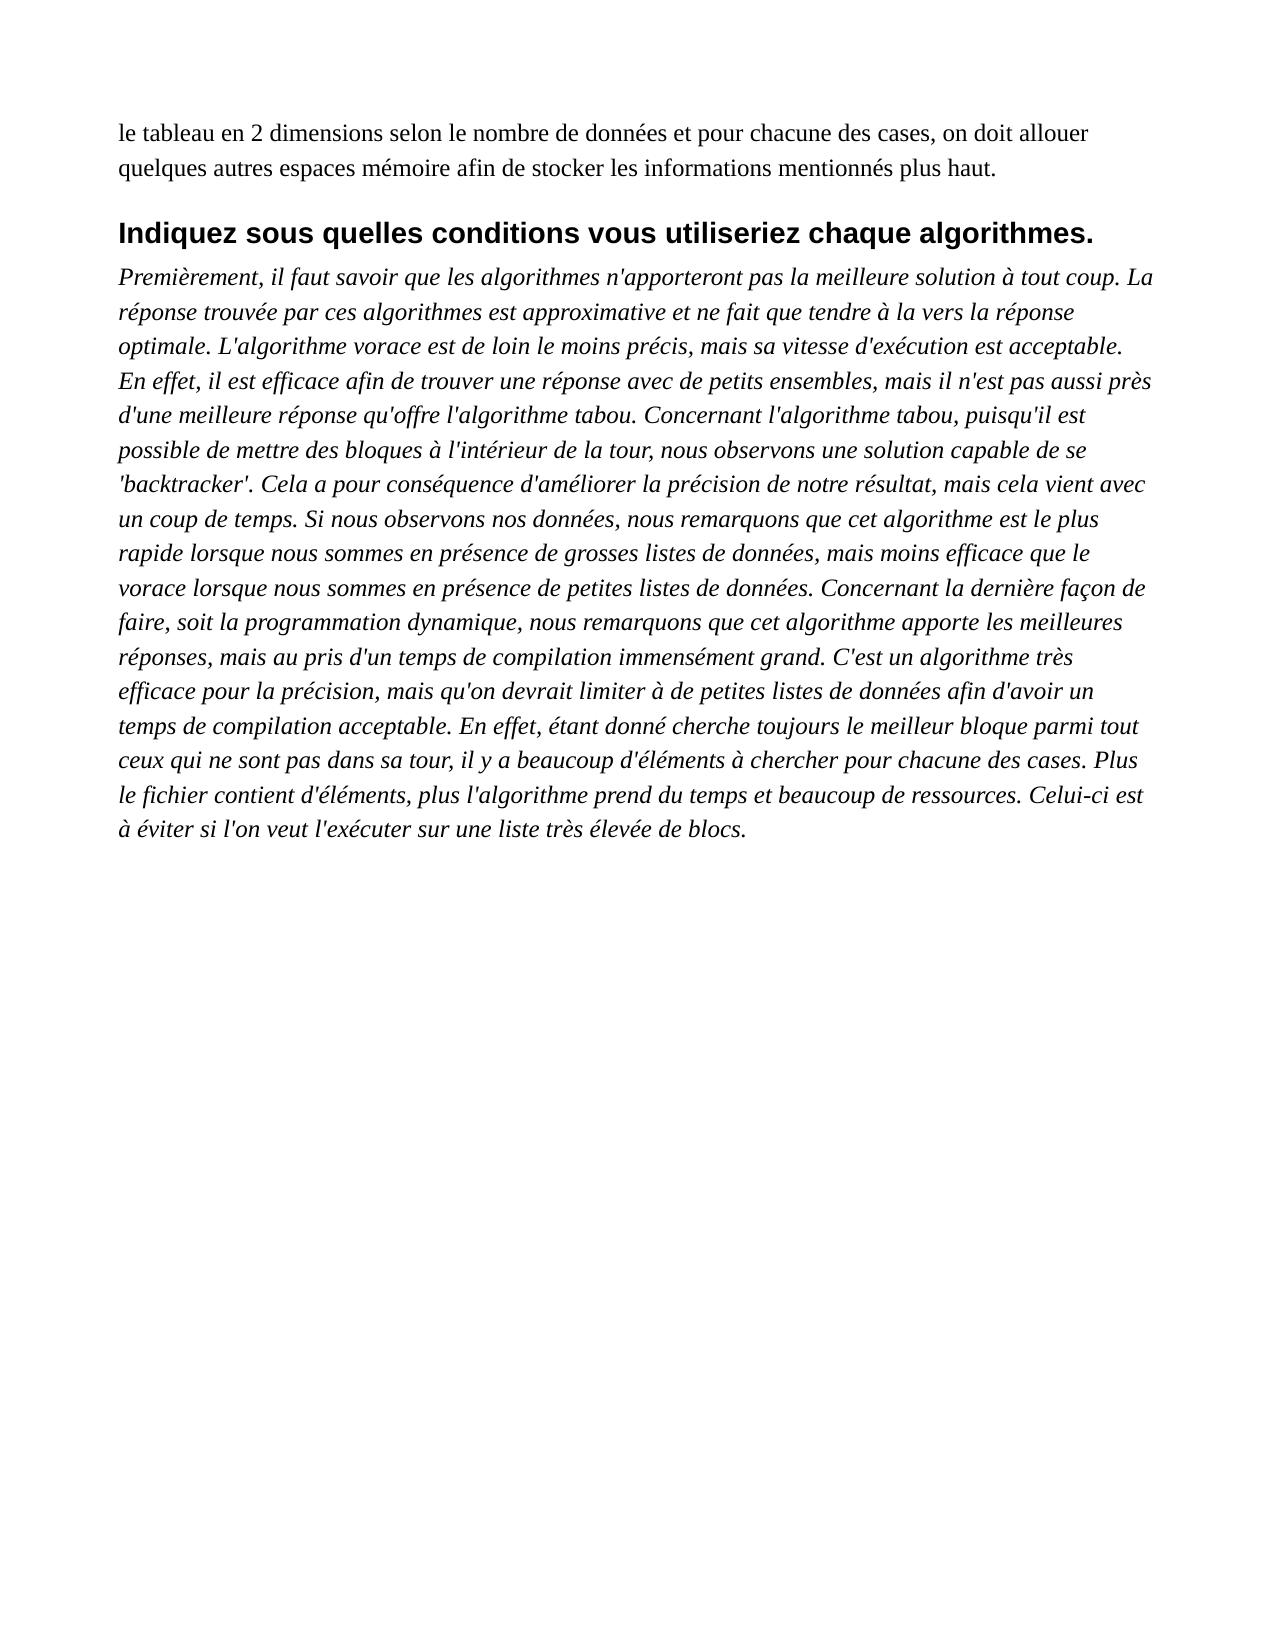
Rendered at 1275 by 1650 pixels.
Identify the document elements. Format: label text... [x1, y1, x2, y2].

subtitle Indiquez sous quelles conditions vous utiliseriez chaque algorithmes. [118, 216, 1157, 250]
text le tableau en 2 dimensions selon le nombre de données et pour chacune des cases, on doit allouer quelques autres espaces mémoire afin de stocker les informations mentionnés plus haut. [118, 118, 1157, 181]
text Premièrement, il faut savoir que les algorithmes n'apporteront pas la meilleure solution à tout coup. La réponse trouvée par ces algorithmes est approximative et ne fait que tendre à la vers la réponse optimale. L'algorithme vorace est de loin le moins précis, mais sa vitesse d'exécution est acceptable. En effet, il est efficace afin de trouver une réponse avec de petits ensembles, mais il n'est pas aussi près d'une meilleure réponse qu'offre l'algorithme tabou. Concernant l'algorithme tabou, puisqu'il est possible de mettre des bloques à l'intérieur de la tour, nous observons une solution capable de se 'backtracker'. Cela a pour conséquence d'améliorer la précision de notre résultat, mais cela vient avec un coup de temps. Si nous observons nos données, nous remarquons que cet algorithme est le plus rapide lorsque nous sommes en présence de grosses listes de données, mais moins efficace que le vorace lorsque nous sommes en présence de petites listes de données. Concernant la dernière façon de faire, soit la programmation dynamique, nous remarquons que cet algorithme apporte les meilleures réponses, mais au pris d'un temps de compilation immensément grand. C'est un algorithme très efficace pour la précision, mais qu'on devrait limiter à de petites listes de données afin d'avoir un temps de compilation acceptable. En effet, étant donné cherche toujours le meilleur bloque parmi tout ceux qui ne sont pas dans sa tour, il y a beaucoup d'éléments à chercher pour chacune des cases. Plus le fichier contient d'éléments, plus l'algorithme prend du temps et beaucoup de ressources. Celui-ci est à éviter si l'on veut l'exécuter sur une liste très élevée de blocs. [118, 262, 1157, 843]
